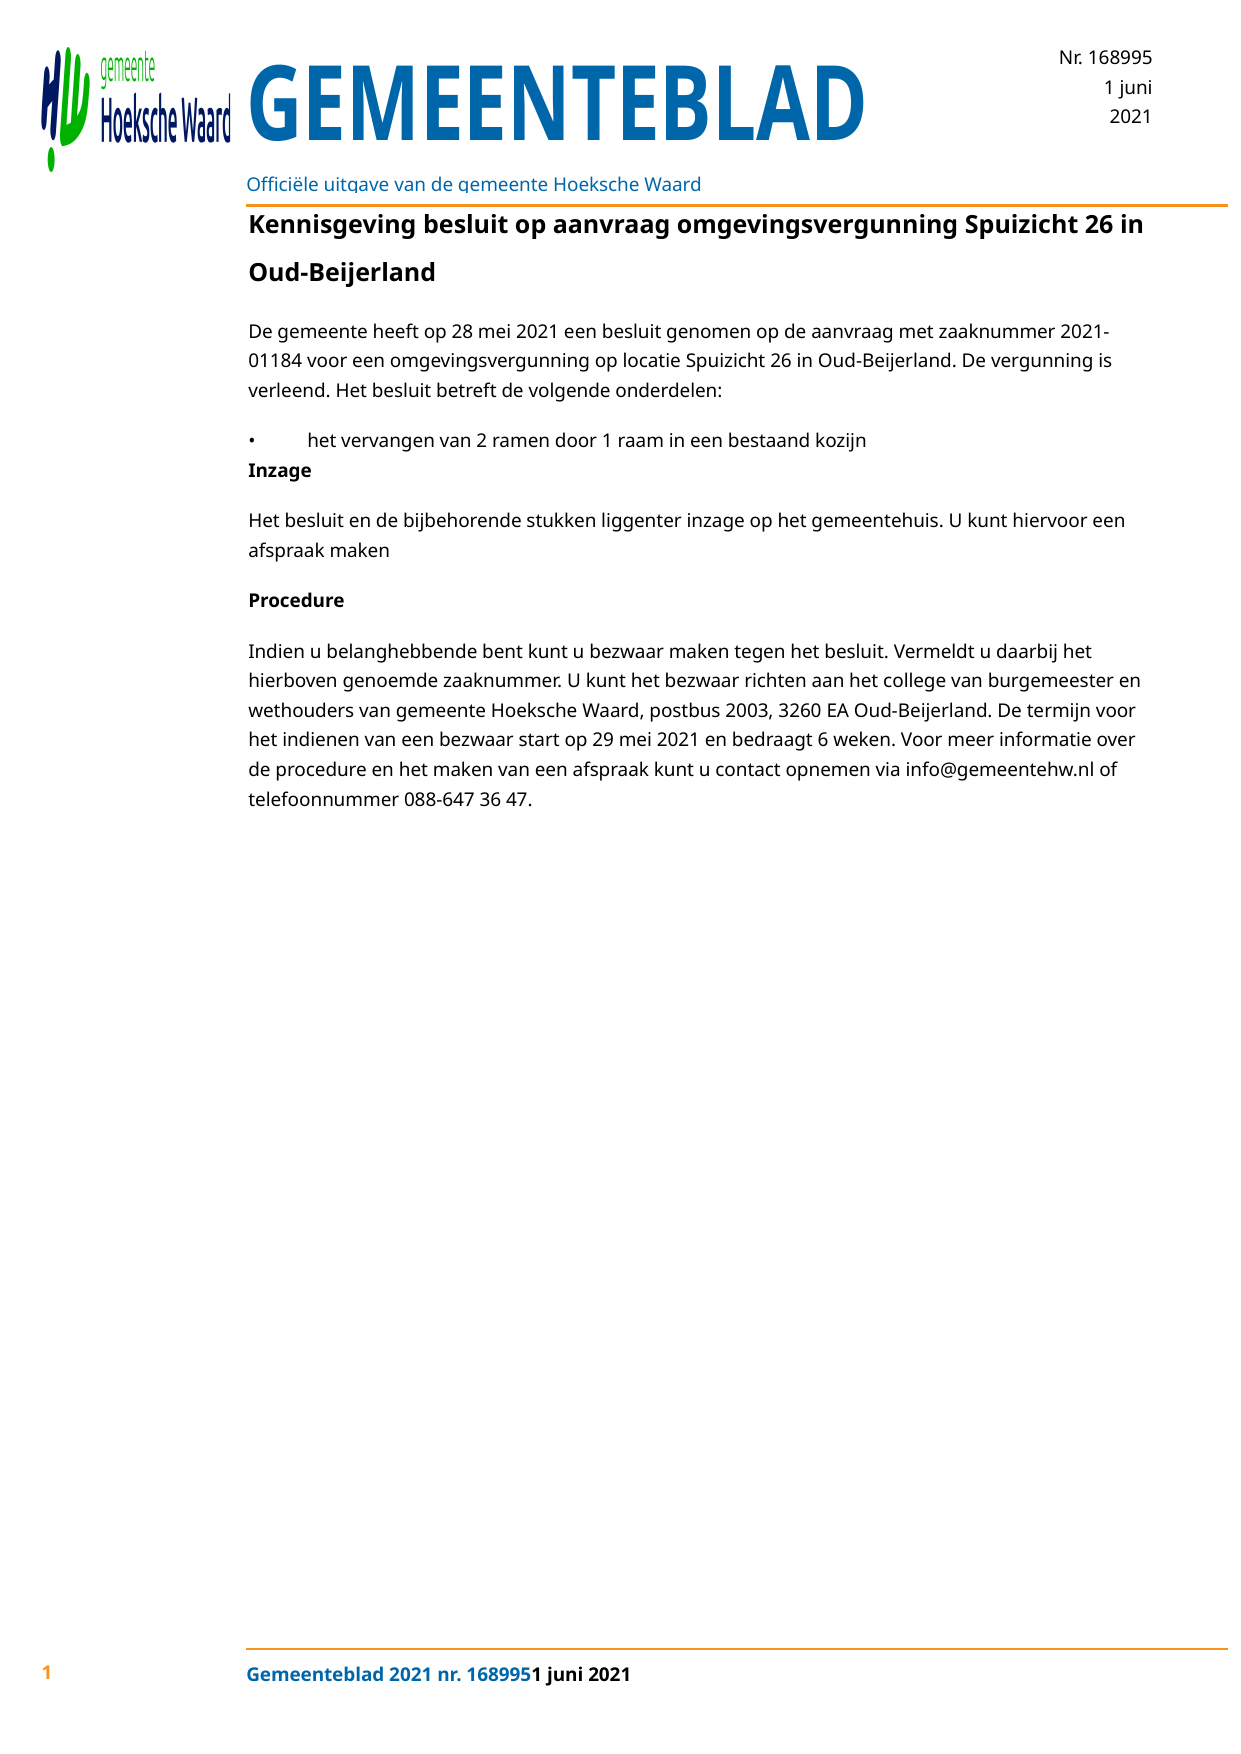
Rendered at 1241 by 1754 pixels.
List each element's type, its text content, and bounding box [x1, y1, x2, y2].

text Het besluit en de bijbehorende stukken liggenter inzage op het gemeentehuis. U kunt hiervoor een afspraak maken [248, 507, 1152, 563]
list het vervangen van 2 ramen door 1 raam in een bestaand kozijn [248, 427, 1152, 453]
picture [41, 47, 231, 172]
text Inzage [248, 457, 1152, 483]
text Indien u belanghebbende bent kunt u bezwaar maken tegen het besluit. Vermeldt u daarbij het hierboven genoemde zaaknummer. U kunt het bezwaar richten aan het college van burgemeester en wethouders van gemeente Hoeksche Waard, postbus 2003, 3260 EA Oud-Beijerland. De termijn voor het indienen van een bezwaar start op 29 mei 2021 en bedraagt 6 weken. Voor meer informatie over de procedure en het maken van een afspraak kunt u contact opnemen via info@gemeentehw.nl of telefoonnummer 088-647 36 47. [248, 638, 1152, 812]
text Kennisgeving besluit op aanvraag omgevingsvergunning Spuizicht 26 in Oud-Beijerland [248, 207, 1152, 288]
text De gemeente heeft op 28 mei 2021 een besluit genomen op de aanvraag met zaaknummer 2021-01184 voor een omgevingsvergunning op locatie Spuizicht 26 in Oud-Beijerland. De vergunning is verleend. Het besluit betreft de volgende onderdelen: [248, 318, 1152, 403]
text Procedure [248, 587, 1152, 613]
